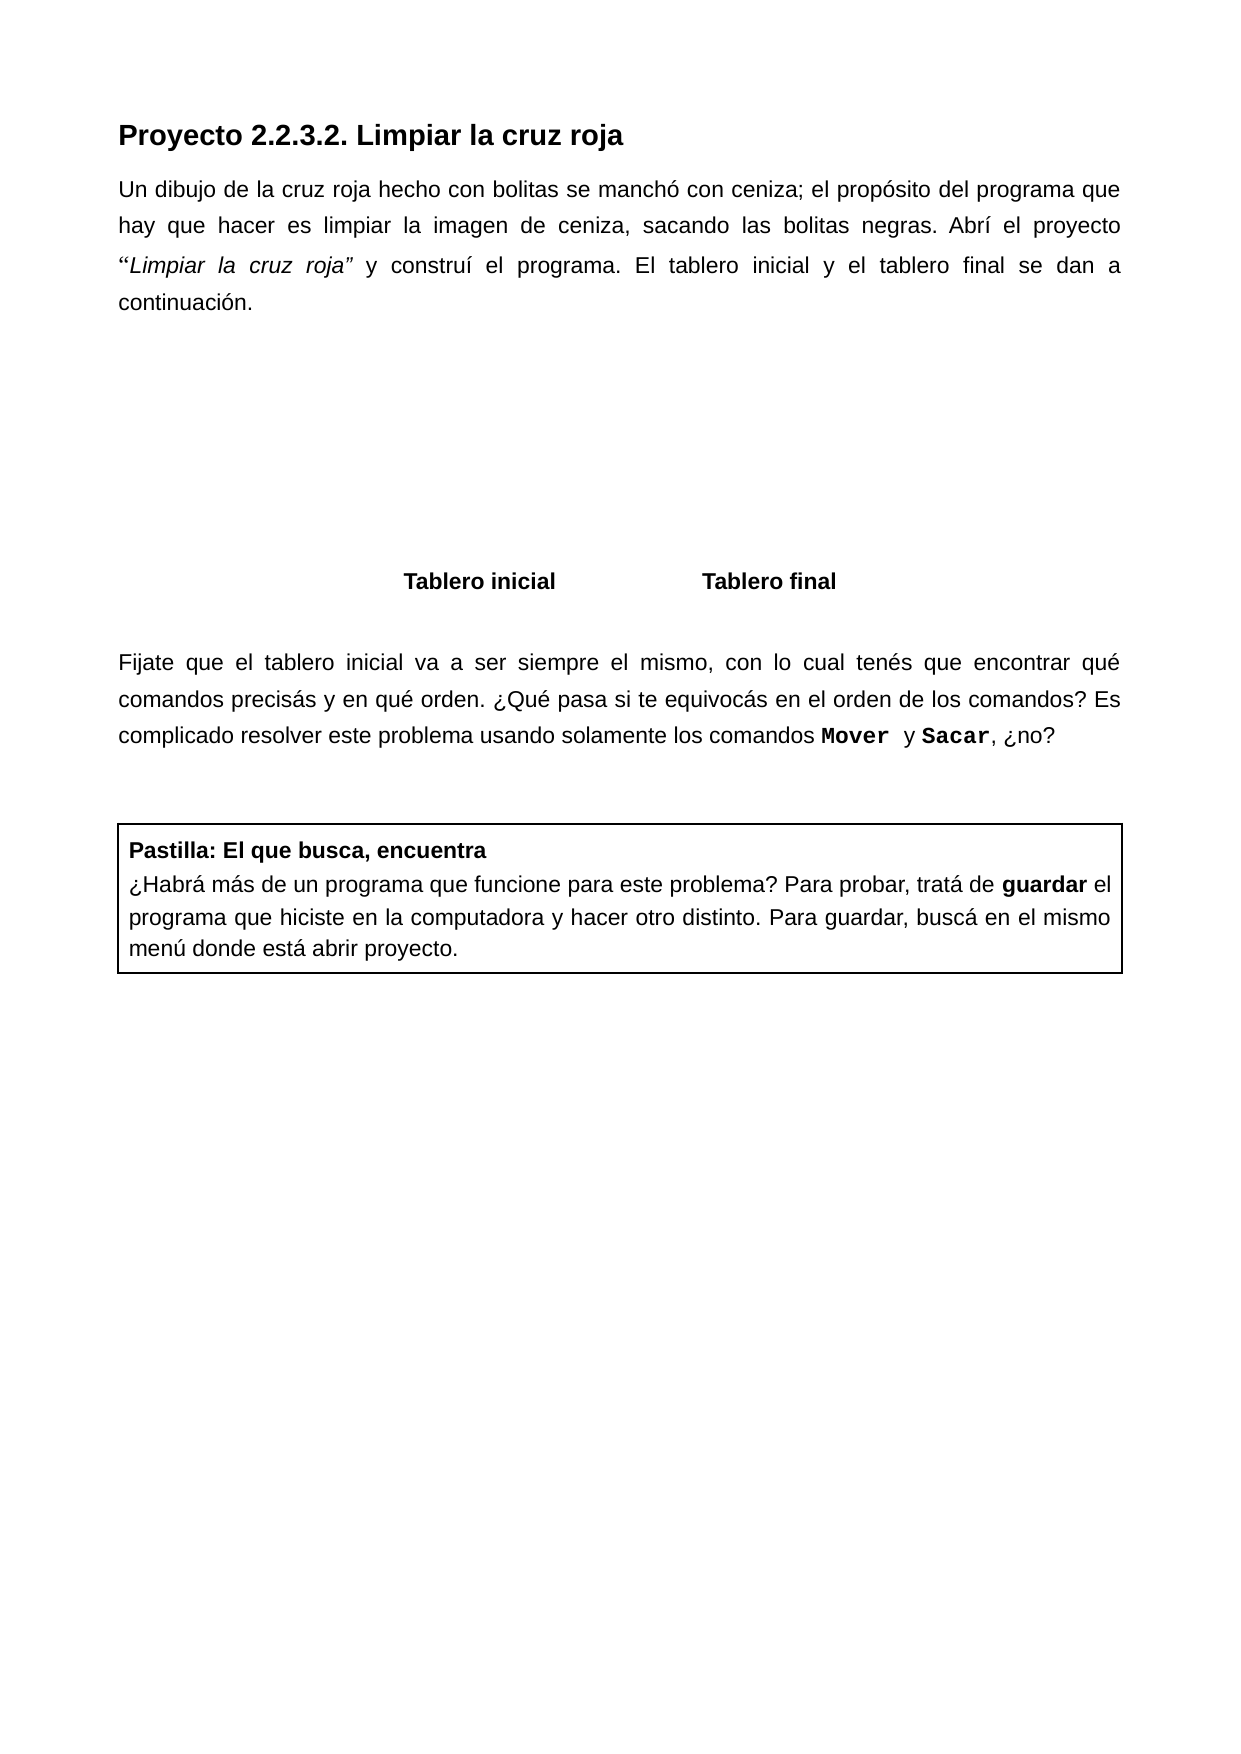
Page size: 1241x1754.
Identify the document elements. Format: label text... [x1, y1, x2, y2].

text Fijate que el tablero inicial va a ser siempre el mismo, con lo cual tenés que encontrar qué comandos precisás y en qué orden. ¿Qué pasa si te equivocás en el orden de los comandos? Es complicado resolver este problema usando solamente los comandos Mover y Sacar, ¿no? [118, 649, 1122, 750]
text Un dibujo de la cruz roja hecho con bolitas se manchó con ceniza; el propósito del programa que hay que hacer es limpiar la imagen de ceniza, sacando las bolitas negras. Abrí el proyecto “Limpiar la cruz roja” y construí el programa. El tablero inicial y el tablero final se dan a continuación. [118, 176, 1122, 315]
text Tablero inicial Tablero final [118, 568, 1122, 595]
table_header Pastilla: El que busca, encuentra ¿Habrá más de un programa que funcione para este problema? Para probar, tratá de guardar el programa que hiciste en la computadora y hacer otro distinto. Para guardar, buscá en el mismo menú donde está abrir proyecto. [119, 825, 1121, 972]
text Proyecto 2.2.3.2. Limpiar la cruz roja [118, 118, 1122, 152]
